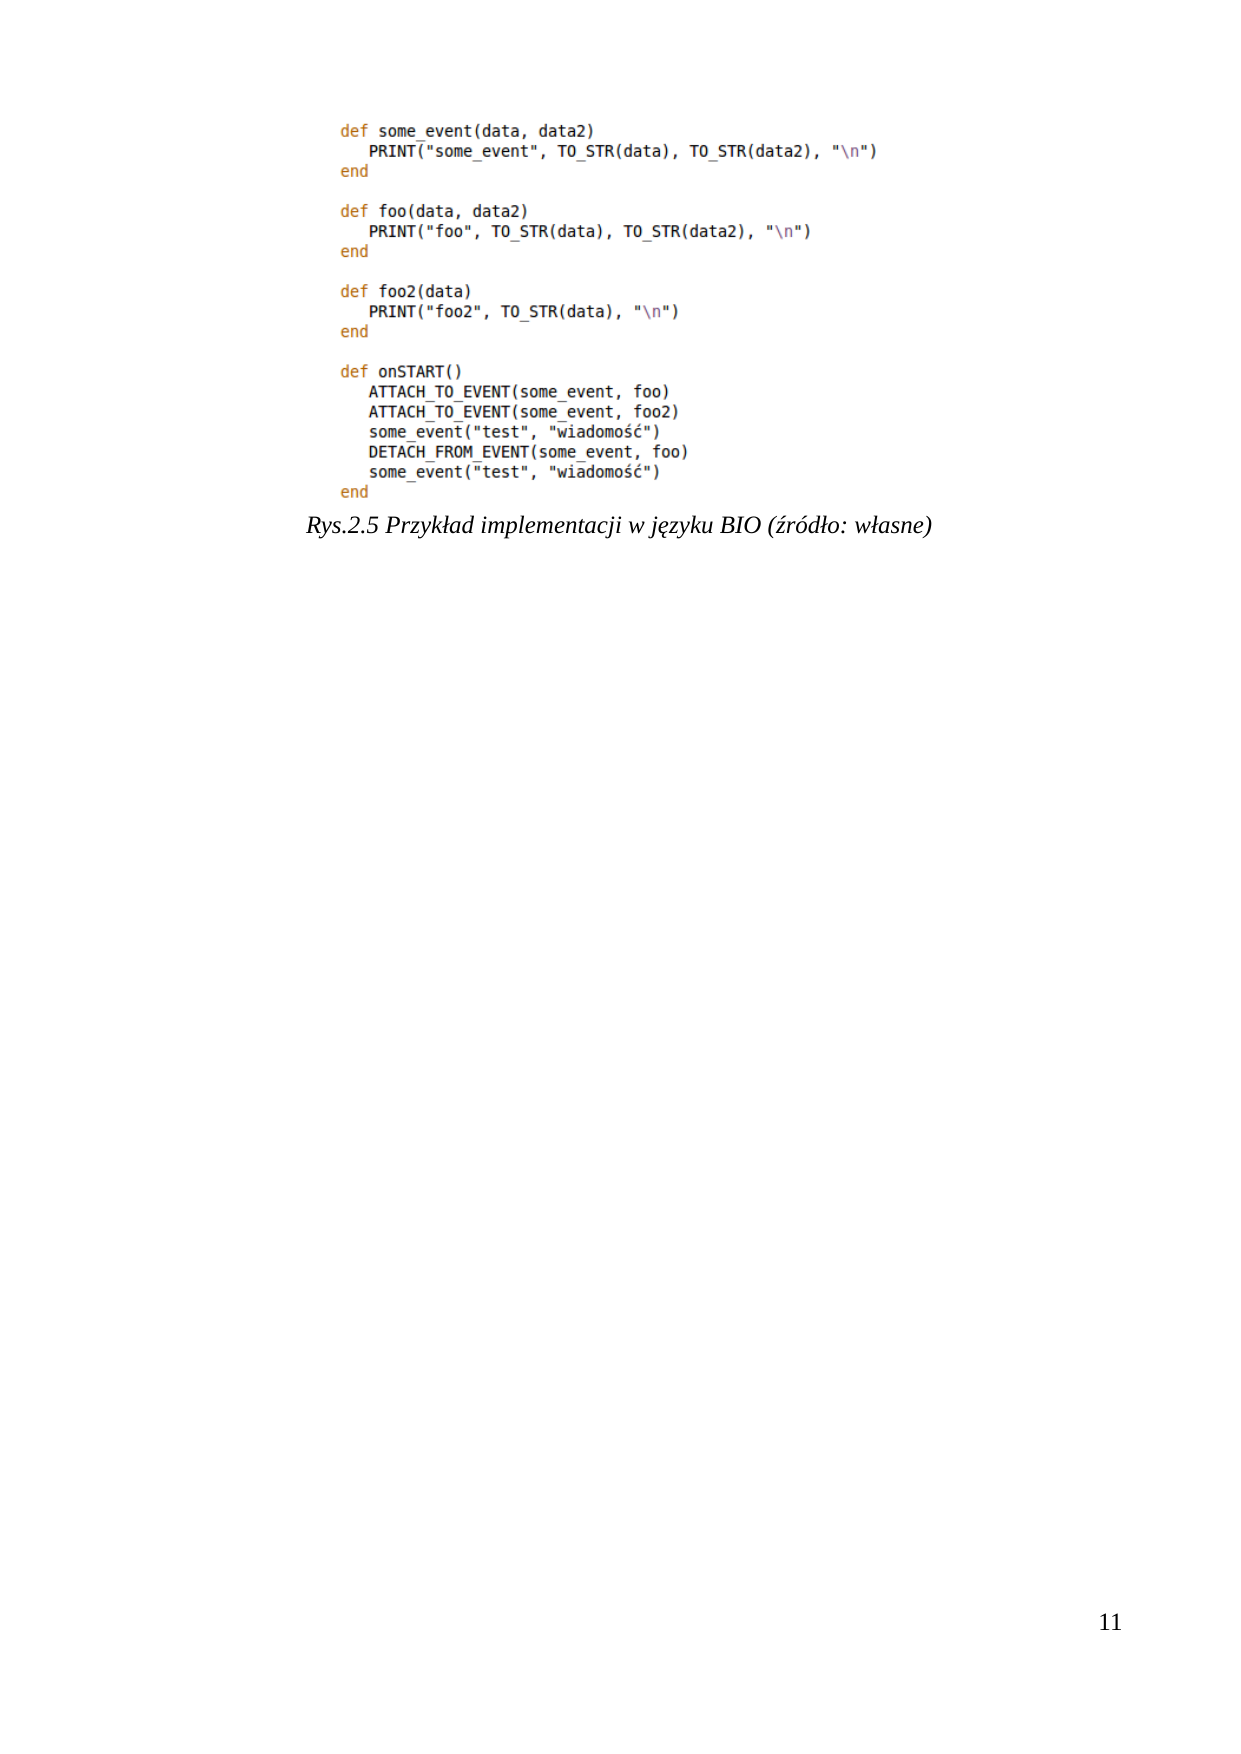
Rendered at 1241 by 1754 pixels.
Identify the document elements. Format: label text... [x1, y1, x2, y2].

text Rys.2.5 Przykład implementacji w języku BIO (źródło: własne) [118, 511, 1122, 539]
picture [337, 118, 903, 506]
